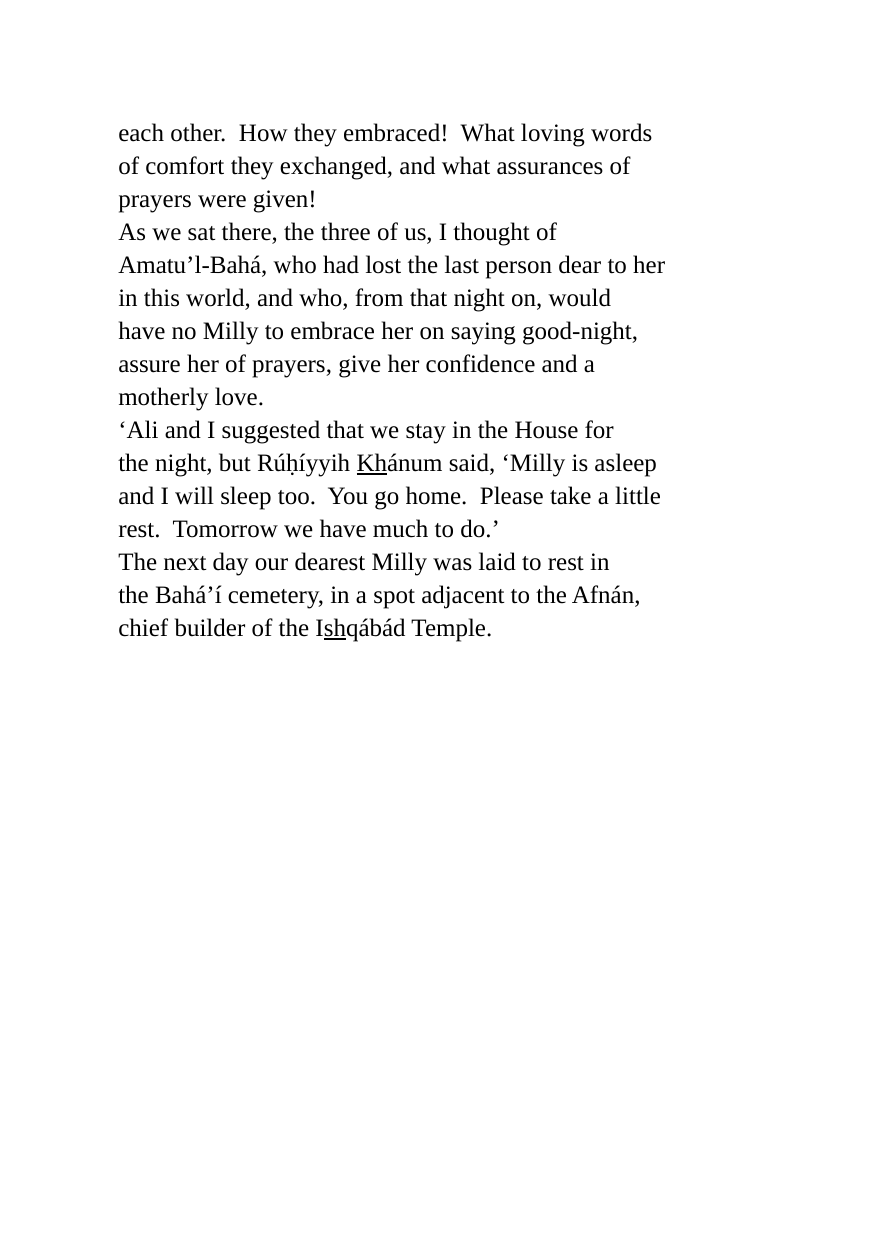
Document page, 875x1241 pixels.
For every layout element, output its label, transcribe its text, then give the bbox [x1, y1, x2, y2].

text of comfort they exchanged, and what assurances of [118, 151, 756, 180]
text in this world, and who, from that night on, would [118, 283, 756, 312]
text prayers were given! [118, 184, 756, 213]
text As we sat there, the three of us, I thought of [118, 217, 756, 246]
text the night, but Rúḥíyyih Khánum said, ‘Milly is asleep [118, 448, 756, 477]
text rest. Tomorrow we have much to do.’ [118, 514, 756, 543]
text chief builder of the Ishqábád Temple. [118, 613, 756, 642]
text motherly love. [118, 382, 756, 411]
text Amatu’l-Bahá, who had lost the last person dear to her [118, 250, 756, 279]
text the Bahá’í cemetery, in a spot adjacent to the Afnán, [118, 580, 756, 609]
text and I will sleep too. You go home. Please take a little [118, 481, 756, 510]
text each other. How they embraced! What loving words [118, 118, 756, 147]
text The next day our dearest Milly was laid to rest in [118, 547, 756, 576]
text ‘Ali and I suggested that we stay in the House for [118, 415, 756, 444]
text assure her of prayers, give her confidence and a [118, 349, 756, 378]
text have no Milly to embrace her on saying good-night, [118, 316, 756, 345]
